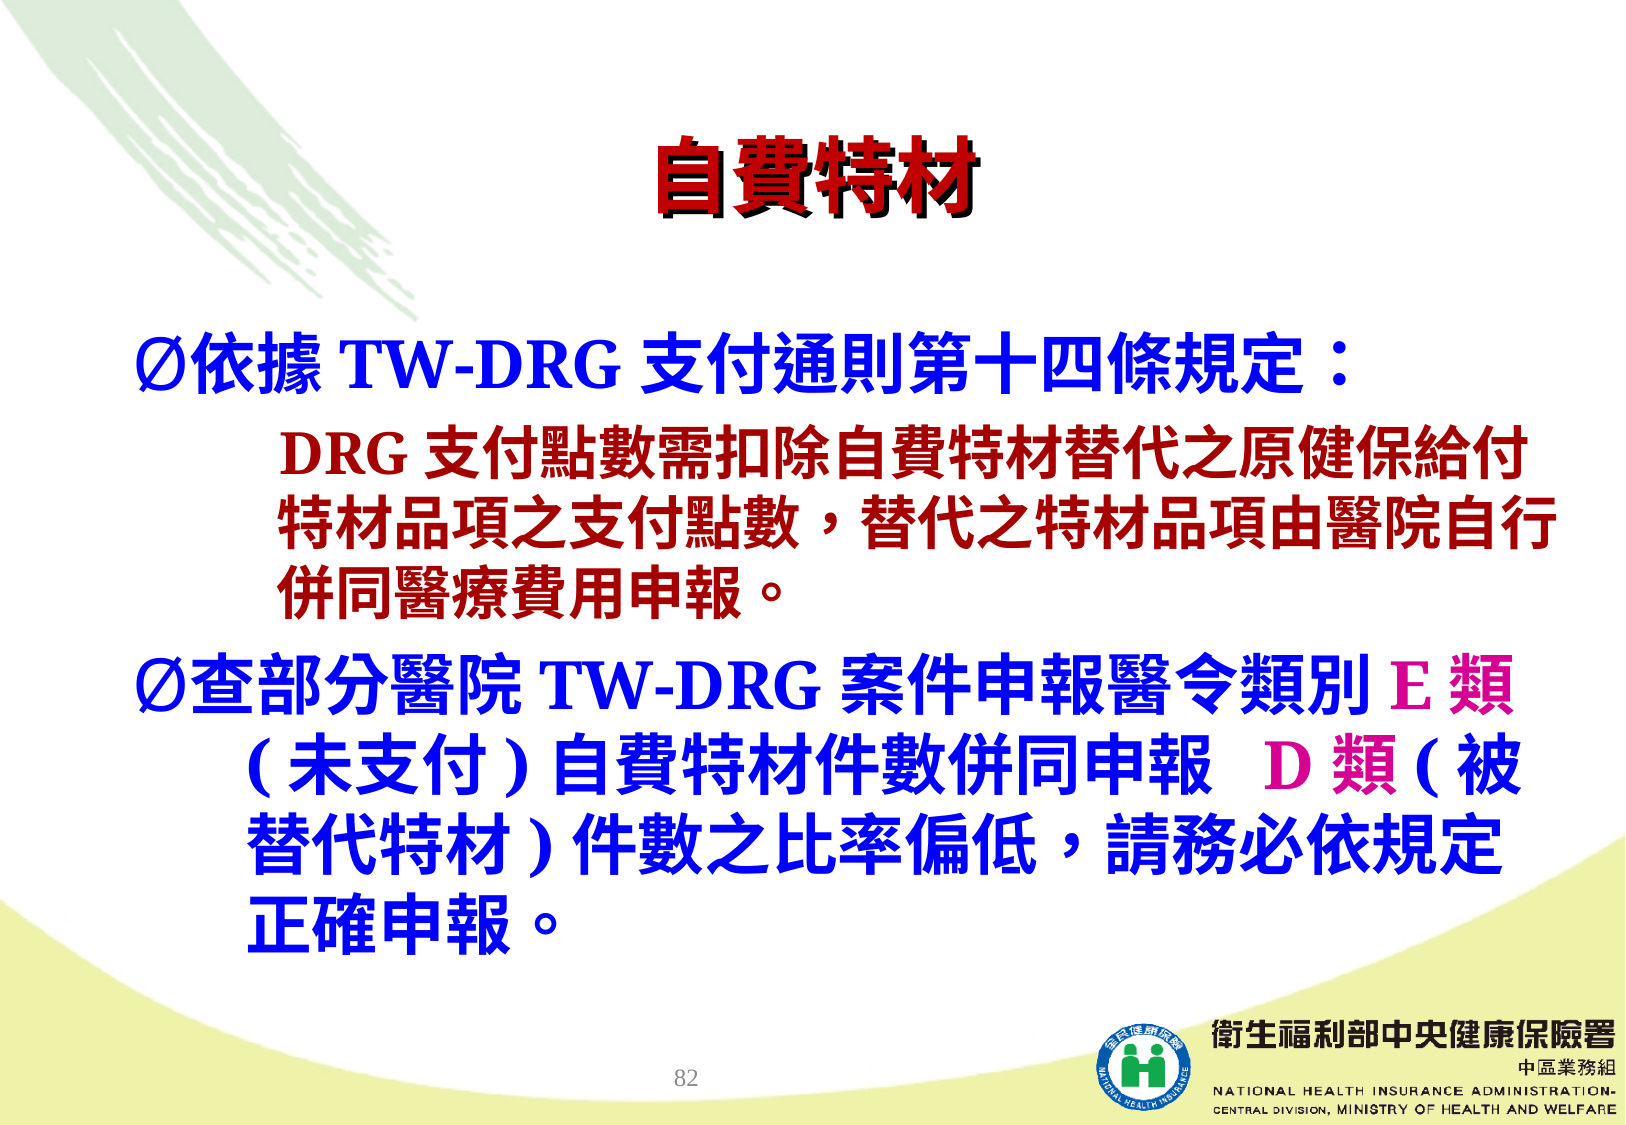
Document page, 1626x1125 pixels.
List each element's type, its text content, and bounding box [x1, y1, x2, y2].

list 依據TW-DRG支付通則第十四條規定： DRG支付點數需扣除自費特材替代之原健保給付特材品項之支付點數，替代之特材品項由醫院自行併同醫療費用申報。 查部分醫院TW-DRG案件申報醫令類別E類(未支付)自費特材件數併同申報 D類(被替代特材)件數之比率偏低，請務必依規定正確申報。 [117, 314, 1581, 977]
title 自費特材 [81, 79, 1544, 268]
text_box [658, 1046, 1039, 1107]
